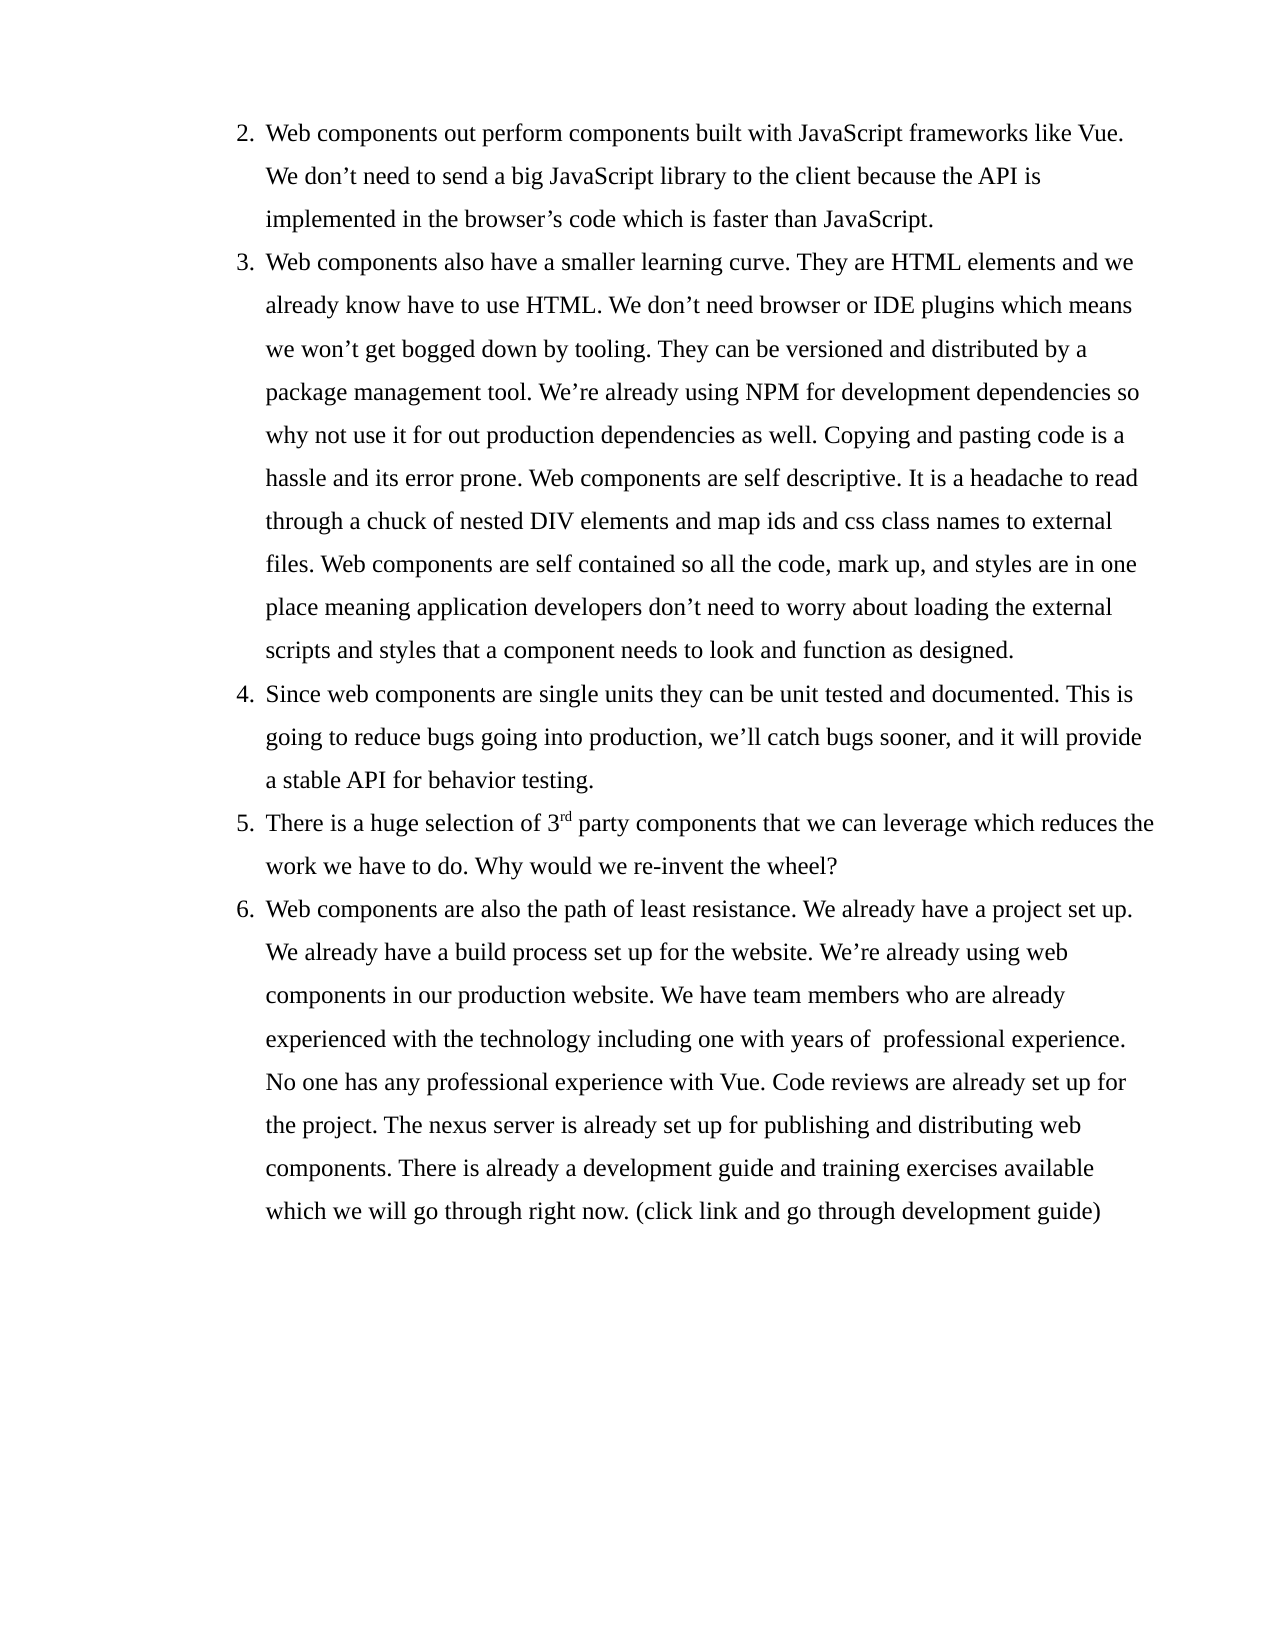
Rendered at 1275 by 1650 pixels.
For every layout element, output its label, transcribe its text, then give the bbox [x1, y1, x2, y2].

list There is a huge selection of 3rd party components that we can leverage which reduces the work we have to do. Why would we re-invent the wheel? [236, 808, 1157, 880]
list Since web components are single units they can be unit tested and documented. This is going to reduce bugs going into production, we’ll catch bugs sooner, and it will provide a stable API for behavior testing. [236, 679, 1157, 794]
list Web components out perform components built with JavaScript frameworks like Vue. We don’t need to send a big JavaScript library to the client because the API is implemented in the browser’s code which is faster than JavaScript. [236, 118, 1157, 233]
list Web components also have a smaller learning curve. They are HTML elements and we already know have to use HTML. We don’t need browser or IDE plugins which means we won’t get bogged down by tooling. They can be versioned and distributed by a package management tool. We’re already using NPM for development dependencies so why not use it for out production dependencies as well. Copying and pasting code is a hassle and its error prone. Web components are self descriptive. It is a headache to read through a chuck of nested DIV elements and map ids and css class names to external files. Web components are self contained so all the code, mark up, and styles are in one place meaning application developers don’t need to worry about loading the external scripts and styles that a component needs to look and function as designed. [236, 247, 1157, 664]
list Web components are also the path of least resistance. We already have a project set up. We already have a build process set up for the website. We’re already using web components in our production website. We have team members who are already experienced with the technology including one with years of professional experience. No one has any professional experience with Vue. Code reviews are already set up for the project. The nexus server is already set up for publishing and distributing web components. There is already a development guide and training exercises available which we will go through right now. (click link and go through development guide) [236, 894, 1157, 1225]
